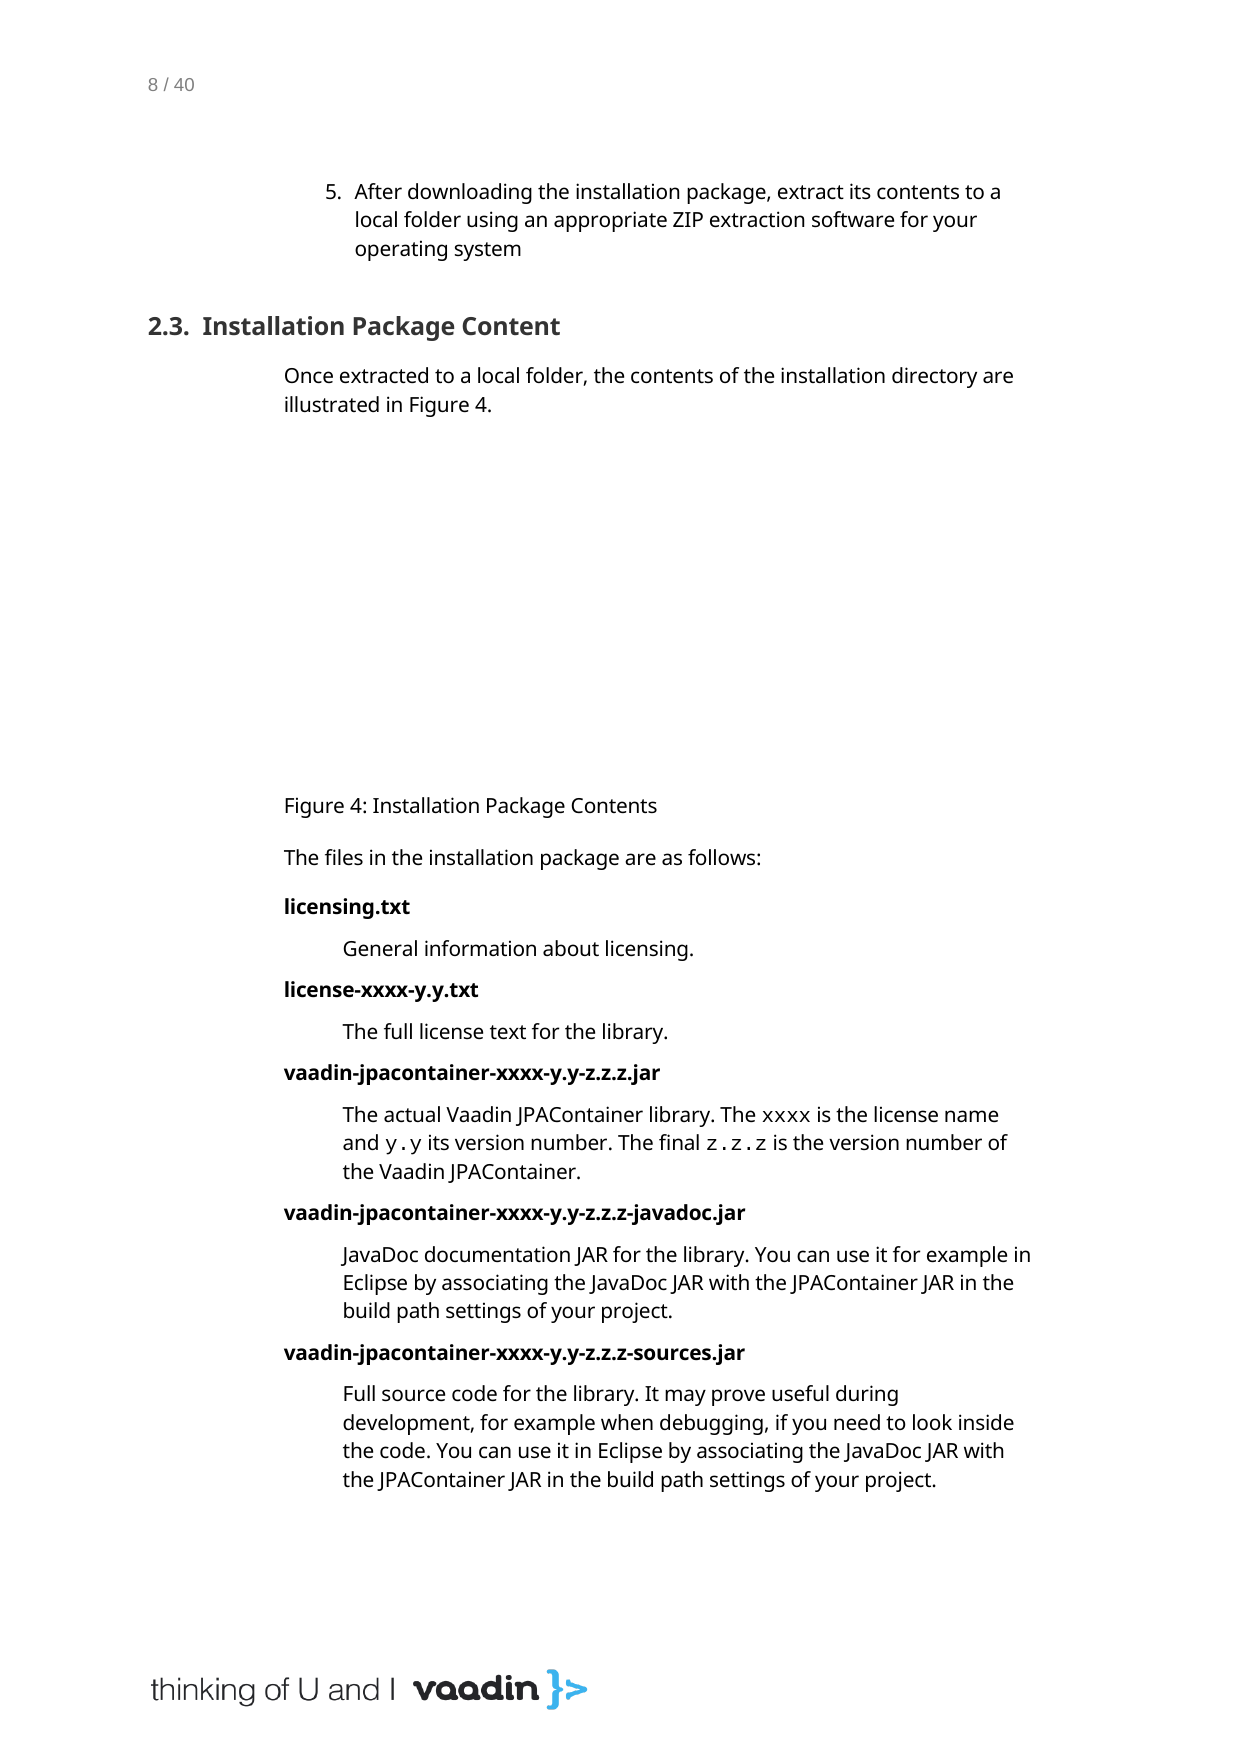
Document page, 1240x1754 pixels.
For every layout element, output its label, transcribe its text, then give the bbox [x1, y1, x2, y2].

text vaadin-jpacontainer-xxxx-y.y-z.z.z-sources.jar [283, 1338, 1033, 1366]
list The files in the installation package are as follows: [283, 843, 1033, 872]
text The full license text for the library. [342, 1017, 1033, 1045]
text license-xxxx-y.y.txt [283, 975, 1033, 1004]
text General information about licensing. [342, 934, 1033, 962]
text vaadin-jpacontainer-xxxx-y.y-z.z.z-javadoc.jar [283, 1198, 1033, 1227]
text The actual Vaadin JPAContainer library. The xxxx is the license name and y.y its version number. The final z.z.z is the version number of the Vaadin JPAContainer. [342, 1100, 1033, 1185]
text Once extracted to a local folder, the contents of the installation directory are illustrated in Figure 4. [283, 361, 1033, 418]
text JavaDoc documentation JAR for the library. You can use it for example in Eclipse by associating the JavaDoc JAR with the JPAContainer JAR in the build path settings of your project. [342, 1240, 1033, 1325]
text vaadin-jpacontainer-xxxx-y.y-z.z.z.jar [283, 1058, 1033, 1087]
picture [150, 1665, 590, 1712]
subtitle Installation Package Content [148, 308, 1033, 343]
text licensing.txt [283, 892, 1033, 921]
text Full source code for the library. It may prove useful during development, for example when debugging, if you need to look inside the code. You can use it in Eclipse by associating the JavaDoc JAR with the JPAContainer JAR in the build path settings of your project. [342, 1379, 1033, 1493]
text Figure 4: Installation Package Contents [283, 791, 1033, 820]
list After downloading the installation package, extract its contents to a local folder using an appropriate ZIP extraction software for your operating system [325, 177, 1033, 262]
